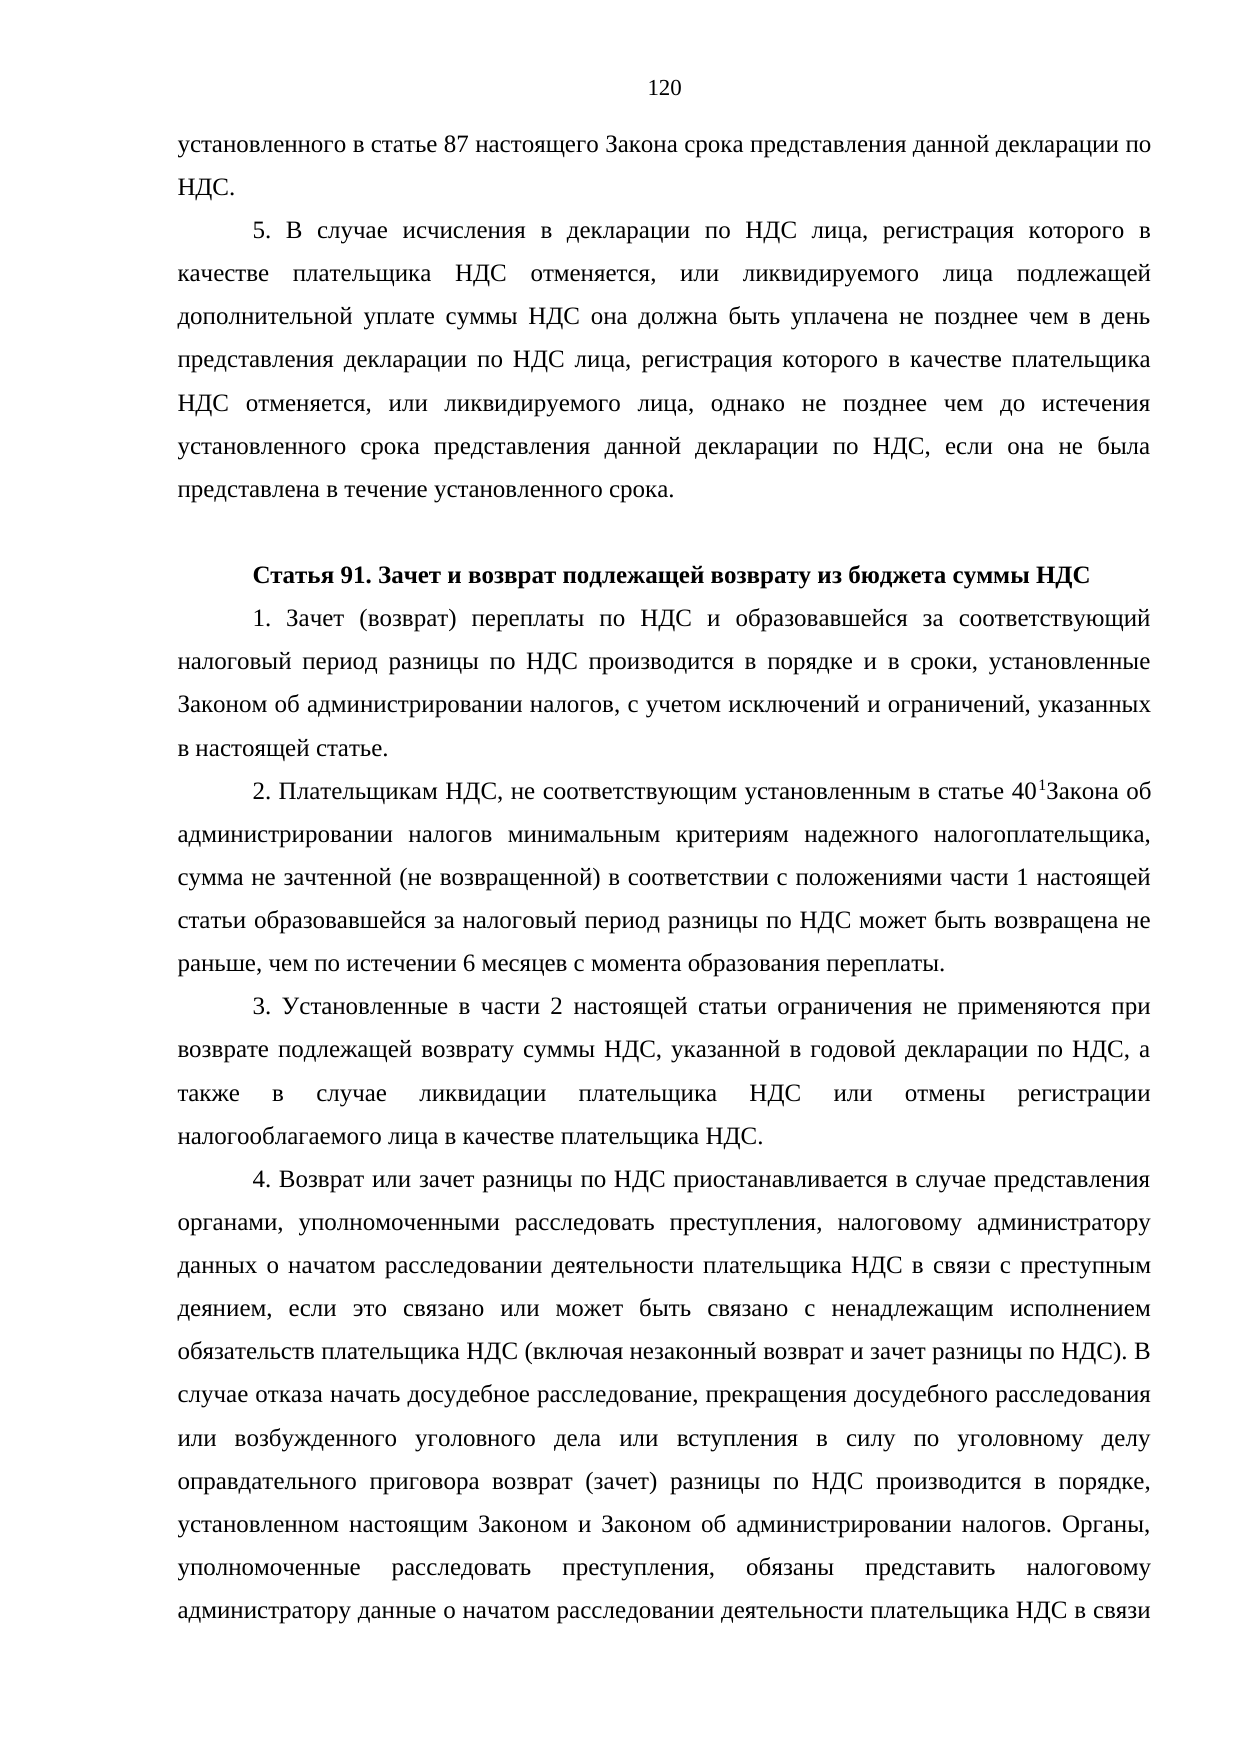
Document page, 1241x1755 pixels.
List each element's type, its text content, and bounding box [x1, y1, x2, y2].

text 3. Установленные в части 2 настоящей статьи ограничения не применяются при возврате подлежащей возврату суммы НДС, указанной в годовой декларации по НДС, а также в случае ликвидации плательщика НДС или отмены регистрации налогооблагаемого лица в качестве плательщика НДС. [177, 991, 1152, 1149]
text Статья 91. Зачет и возврат подлежащей возврату из бюджета суммы НДС [177, 560, 1152, 589]
text 2. Плательщикам НДС, не соответствующим установленным в статье 401Закона об администрировании налогов минимальным критериям надежного налогоплательщика, сумма не зачтенной (не возвращенной) в соответствии с положениями части 1 настоящей статьи образовавшейся за налоговый период разницы по НДС может быть возвращена не раньше, чем по истечении 6 месяцев с момента образования переплаты. [177, 776, 1152, 977]
text установленного в статье 87 настоящего Закона срока представления данной декларации по НДС. [177, 129, 1152, 201]
text 1. Зачет (возврат) переплаты по НДС и образовавшейся за соответствующий налоговый период разницы по НДС производится в порядке и в сроки, установленные Законом об администрировании налогов, с учетом исключений и ограничений, указанных в настоящей статье. [177, 603, 1152, 761]
text 5. В случае исчисления в декларации по НДС лица, регистрация которого в качестве плательщика НДС отменяется, или ликвидируемого лица подлежащей дополнительной уплате суммы НДС она должна быть уплачена не позднее чем в день представления декларации по НДС лица, регистрация которого в качестве плательщика НДС отменяется, или ликвидируемого лица, однако не позднее чем до истечения установленного срока представления данной декларации по НДС, если она не была представлена в течение установленного срока. [177, 215, 1152, 503]
text 4. Возврат или зачет разницы по НДС приостанавливается в случае представления органами, уполномоченными расследовать преступления, налоговому администратору данных о начатом расследовании деятельности плательщика НДС в связи с преступным деянием, если это связано или может быть связано с ненадлежащим исполнением обязательств плательщика НДС (включая незаконный возврат и зачет разницы по НДС). В случае отказа начать досудебное расследование, прекращения досудебного расследования или возбужденного уголовного дела или вступления в силу по уголовному делу оправдательного приговора возврат (зачет) разницы по НДС производится в порядке, установленном настоящим Законом и Законом об администрировании налогов. Органы, уполномоченные расследовать преступления, обязаны представить налоговому администратору данные о начатом расследовании деятельности плательщика НДС в связи [177, 1164, 1152, 1624]
